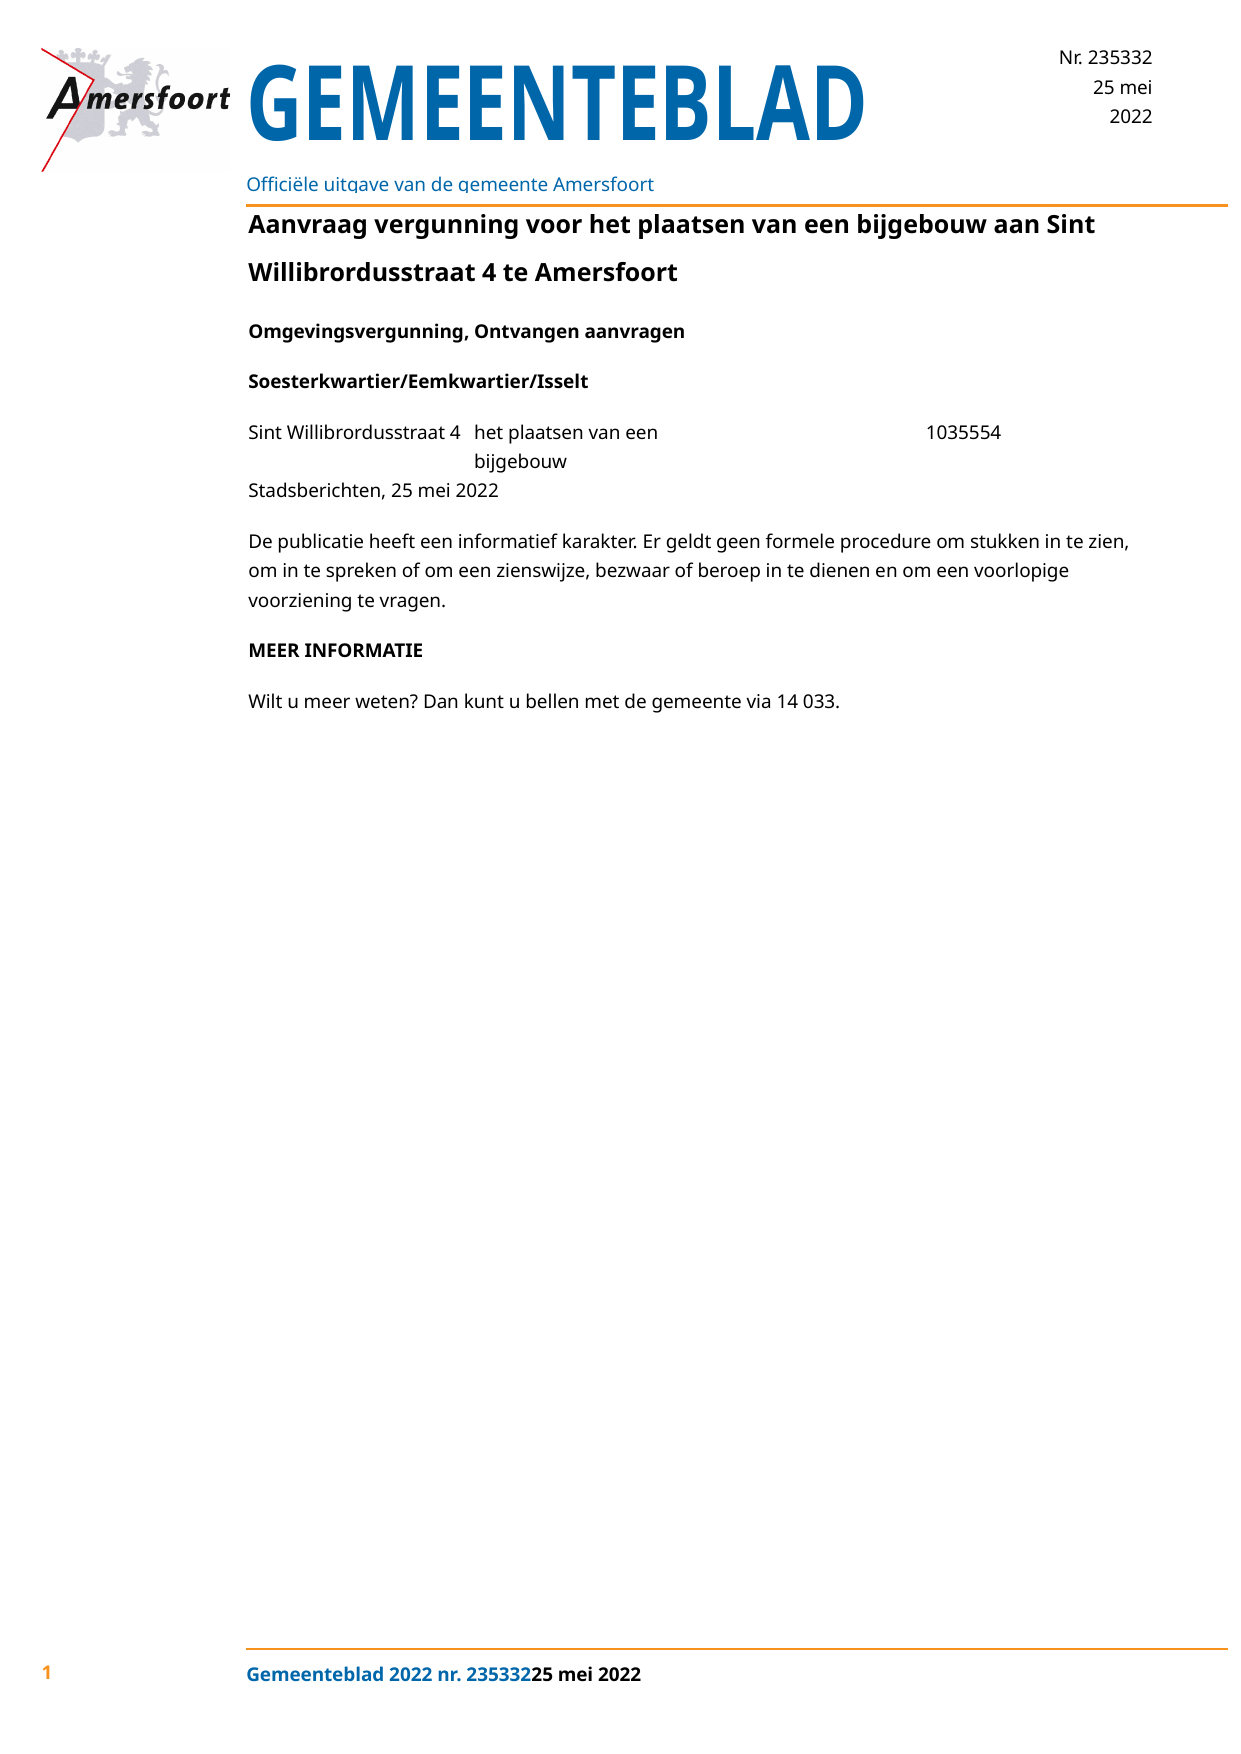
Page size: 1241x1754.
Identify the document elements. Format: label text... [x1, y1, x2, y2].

text Soesterkwartier/Eemkwartier/Isselt [248, 368, 1152, 394]
picture [41, 47, 231, 172]
table_header Sint Willibrordusstraat 4 [248, 419, 474, 474]
table_header 1035554 [926, 419, 1152, 474]
text Stadsberichten, 25 mei 2022 [248, 477, 1152, 503]
text De publicatie heeft een informatief karakter. Er geldt geen formele procedure om stukken in te zien, om in te spreken of om een zienswijze, bezwaar of beroep in te dienen en om een voorlopige voorziening te vragen. [248, 528, 1152, 613]
text Omgevingsvergunning, Ontvangen aanvragen [248, 318, 1152, 344]
table_header [700, 419, 926, 474]
text Wilt u meer weten? Dan kunt u bellen met de gemeente via 14 033. [248, 688, 1152, 713]
table_header het plaatsen van een bijgebouw [474, 419, 700, 474]
text MEER INFORMATIE [248, 637, 1152, 663]
text Aanvraag vergunning voor het plaatsen van een bijgebouw aan Sint Willibrordusstraat 4 te Amersfoort [248, 207, 1152, 288]
